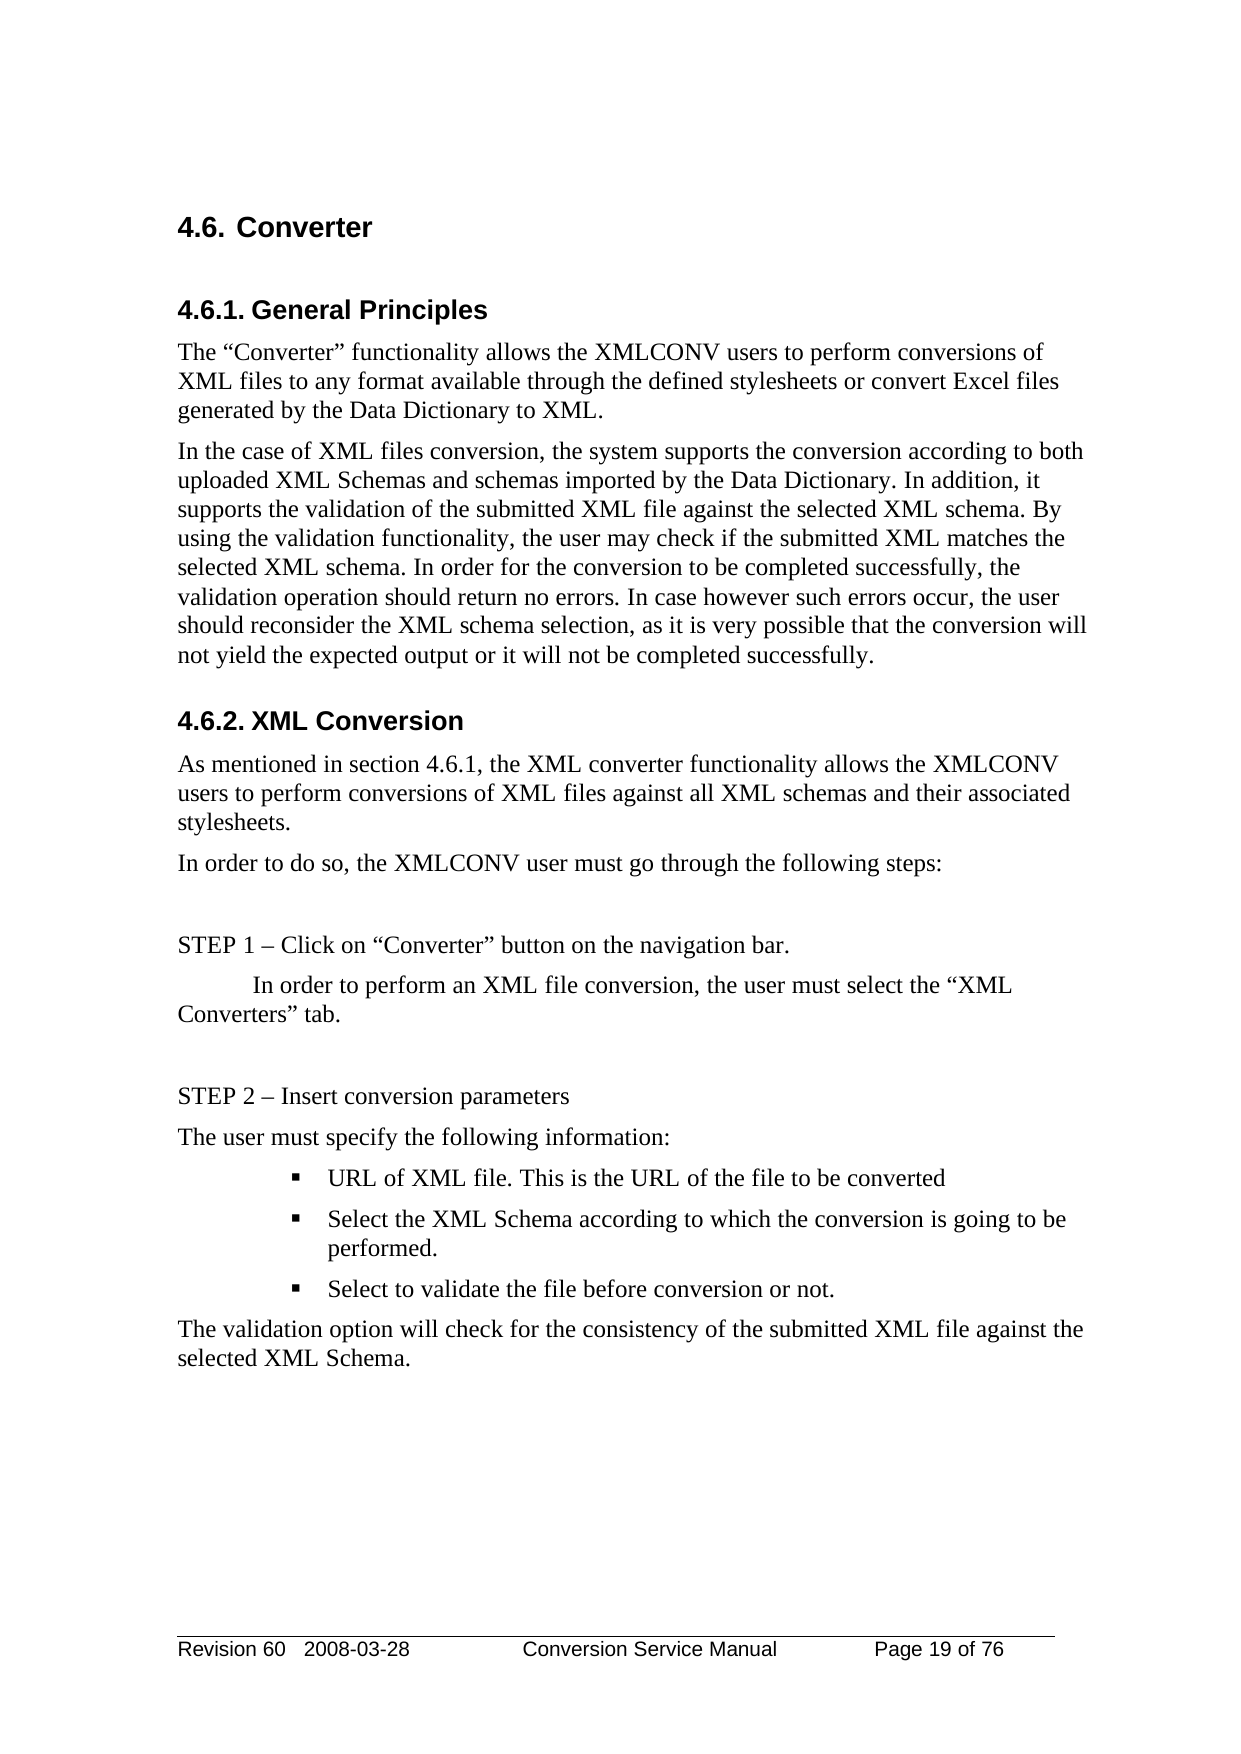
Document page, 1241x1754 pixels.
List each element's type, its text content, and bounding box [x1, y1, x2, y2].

text The “Converter” functionality allows the XMLCONV users to perform conversions of XML files to any format available through the defined stylesheets or convert Excel files generated by the Data Dictionary to XML. [177, 337, 1092, 424]
text In order to do so, the XMLCONV user must go through the following steps: [177, 848, 1092, 877]
list Select to validate the file before conversion or not. [290, 1273, 1092, 1302]
subtitle XML Conversion [177, 705, 1092, 736]
text As mentioned in section 4.6.1, the XML converter functionality allows the XMLCONV users to perform conversions of XML files against all XML schemas and their associated stylesheets. [177, 749, 1092, 836]
subtitle Converter [177, 210, 1092, 244]
text The user must specify the following information: [177, 1122, 1092, 1151]
text STEP 2 – Insert conversion parameters [177, 1081, 1092, 1110]
list URL of XML file. This is the URL of the file to be converted [290, 1163, 1092, 1192]
text The validation option will check for the consistency of the submitted XML file against the selected XML Schema. [177, 1314, 1092, 1372]
subtitle General Principles [177, 293, 1092, 324]
text In the case of XML files conversion, the system supports the conversion according to both uploaded XML Schemas and schemas imported by the Data Dictionary. In addition, it supports the validation of the submitted XML file against the selected XML schema. By using the validation functionality, the user may check if the submitted XML matches the selected XML schema. In order for the conversion to be completed successfully, the validation operation should return no errors. In case however such errors occur, the user should reconsider the XML schema selection, as it is very possible that the conversion will not yield the expected output or it will not be completed successfully. [177, 436, 1092, 668]
text STEP 1 – Click on “Converter” button on the navigation bar. [177, 929, 1092, 958]
list Select the XML Schema according to which the conversion is going to be performed. [290, 1203, 1092, 1262]
text In order to perform an XML file conversion, the user must select the “XML Converters” tab. [177, 970, 1092, 1028]
